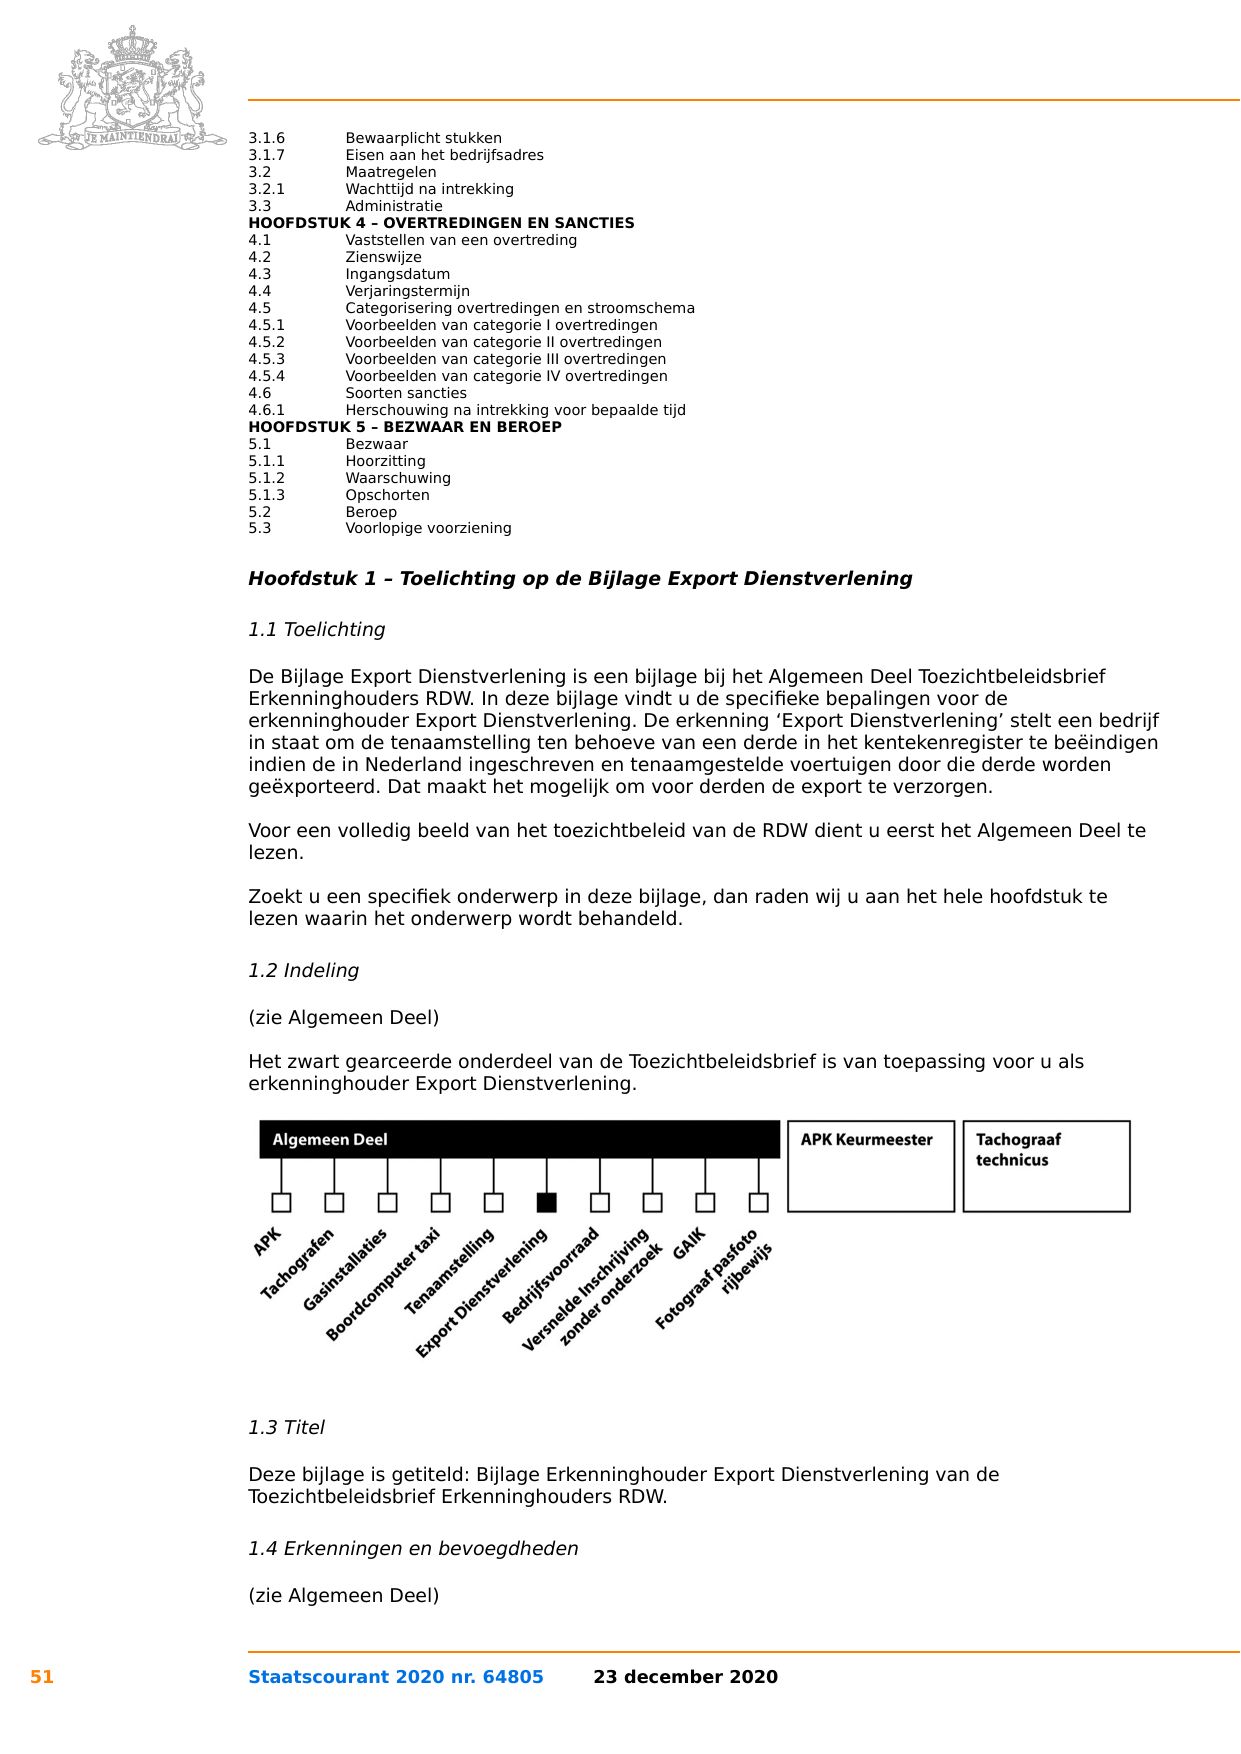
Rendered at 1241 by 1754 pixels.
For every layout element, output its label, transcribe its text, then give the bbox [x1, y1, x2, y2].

table_cell Eisen aan het bedrijfsadres [340, 147, 1163, 164]
table_cell 5.1 [248, 436, 339, 452]
text Zoekt u een specifiek onderwerp in deze bijlage, dan raden wij u aan het hele hoofdstuk te lezen waarin het onderwerp wordt behandeld. [248, 886, 1163, 930]
table_cell Opschorten [340, 486, 1163, 503]
table_cell 5.1.3 [248, 486, 339, 503]
table_cell 4.6.1 [248, 402, 339, 418]
text (zie Algemeen Deel) [248, 1584, 1163, 1606]
table_cell Categorisering overtredingen en stroomschema [340, 300, 1163, 317]
table_cell 4.3 [248, 266, 339, 283]
table_cell Bezwaar [340, 436, 1163, 452]
table_cell 4.5 [248, 300, 339, 317]
table_cell 4.5.4 [248, 368, 339, 384]
table_cell HOOFDSTUK 4 – OVERTREDINGEN EN SANCTIES [248, 215, 1163, 232]
table_cell Maatregelen [340, 164, 1163, 181]
table_cell Voorbeelden van categorie III overtredingen [340, 351, 1163, 368]
table_cell Voorlopige voorziening [340, 520, 1163, 537]
table_cell 4.4 [248, 283, 339, 300]
table_cell 4.1 [248, 232, 339, 249]
table_cell Waarschuwing [340, 470, 1163, 486]
picture [248, 1116, 1134, 1365]
text Voor een volledig beeld van het toezichtbeleid van de RDW dient u eerst het Algemeen Deel te lezen. [248, 820, 1163, 864]
table_cell 4.5.1 [248, 317, 339, 334]
table_cell Ingangsdatum [340, 266, 1163, 283]
table_cell 3.3 [248, 198, 339, 215]
text Het zwart gearceerde onderdeel van de Toezichtbeleidsbrief is van toepassing voor u als erkenninghouder Export Dienstverlening. [248, 1051, 1163, 1095]
text (zie Algemeen Deel) [248, 1007, 1163, 1029]
table_cell 3.1.6 [248, 130, 339, 147]
subtitle Hoofdstuk 1 – Toelichting op de Bijlage Export Dienstverlening [248, 567, 1163, 589]
table_cell Verjaringstermijn [340, 283, 1163, 300]
table_cell 5.3 [248, 520, 339, 537]
table_cell Bewaarplicht stukken [340, 130, 1163, 147]
table_cell Voorbeelden van categorie II overtredingen [340, 334, 1163, 351]
table_cell 5.1.1 [248, 453, 339, 469]
text De Bijlage Export Dienstverlening is een bijlage bij het Algemeen Deel Toezichtbeleidsbrief Erkenninghouders RDW. In deze bijlage vindt u de specifieke bepalingen voor de erkenninghouder Export Dienstverlening. De erkenning ‘Export Dienstverlening’ stelt een bedrijf in staat om de tenaamstelling ten behoeve van een derde in het kentekenregister te beëindigen indien de in Nederland ingeschreven en tenaamgestelde voertuigen door die derde worden geëxporteerd. Dat maakt het mogelijk om voor derden de export te verzorgen. [248, 666, 1163, 798]
table_cell Zienswijze [340, 249, 1163, 266]
text Deze bijlage is getiteld: Bijlage Erkenninghouder Export Dienstverlening van de Toezichtbeleidsbrief Erkenninghouders RDW. [248, 1463, 1163, 1507]
table_cell 5.2 [248, 504, 339, 520]
table_cell Herschouwing na intrekking voor bepaalde tijd [340, 402, 1163, 418]
subtitle 1.1 Toelichting [248, 619, 1163, 641]
subtitle 1.4 Erkenningen en bevoegdheden [248, 1537, 1163, 1559]
table_cell Soorten sancties [340, 385, 1163, 402]
table_cell 4.5.2 [248, 334, 339, 351]
table_cell 3.1.7 [248, 147, 339, 164]
subtitle 1.3 Titel [248, 1417, 1163, 1438]
table_cell 3.2 [248, 164, 339, 181]
table_cell HOOFDSTUK 5 – BEZWAAR EN BEROEP [248, 419, 1163, 436]
table_cell 4.6 [248, 385, 339, 402]
table_cell 5.1.2 [248, 470, 339, 486]
table_cell Voorbeelden van categorie IV overtredingen [340, 368, 1163, 384]
table_cell 4.2 [248, 249, 339, 266]
table_cell Hoorzitting [340, 453, 1163, 469]
table_cell Administratie [340, 198, 1163, 215]
table_cell Beroep [340, 504, 1163, 520]
table_cell 3.2.1 [248, 181, 339, 198]
table_cell 4.5.3 [248, 351, 339, 368]
table_cell Wachttijd na intrekking [340, 181, 1163, 198]
table_cell Vaststellen van een overtreding [340, 232, 1163, 249]
picture [38, 25, 227, 150]
table_cell Voorbeelden van categorie I overtredingen [340, 317, 1163, 334]
subtitle 1.2 Indeling [248, 960, 1163, 982]
